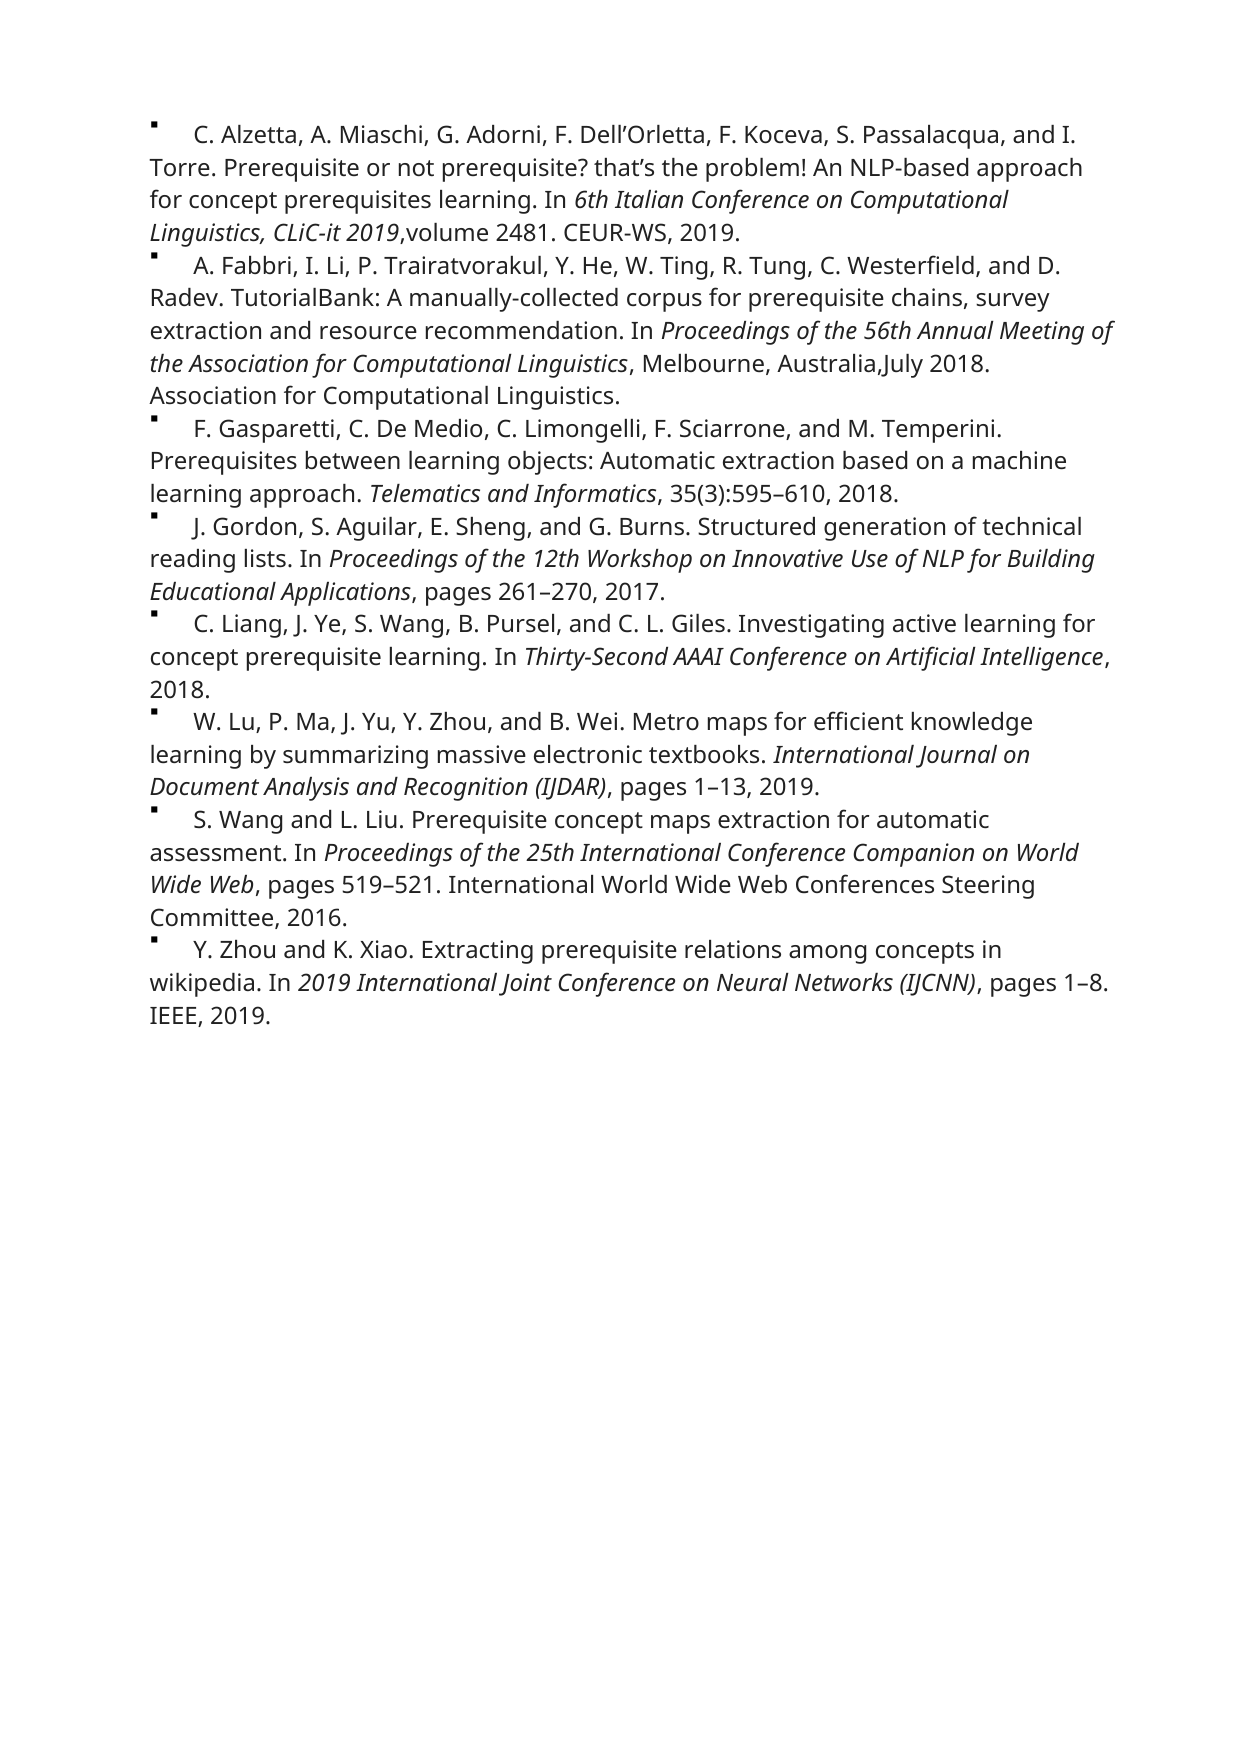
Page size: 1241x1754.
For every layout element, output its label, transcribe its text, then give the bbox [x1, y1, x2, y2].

list Y. Zhou and K. Xiao. Extracting prerequisite relations among concepts in wikipedia. In 2019 International Joint Conference on Neural Networks (IJCNN), pages 1–8. IEEE, 2019. [149, 933, 1122, 1031]
list A. Fabbri, I. Li, P. Trairatvorakul, Y. He, W. Ting, R. Tung, C. Westerfield, and D. Radev. TutorialBank: A manually-collected corpus for prerequisite chains, survey extraction and resource recommendation. In Proceedings of the 56th Annual Meeting of the Association for Computational Linguistics, Melbourne, Australia,July 2018. Association for Computational Linguistics. [149, 248, 1122, 412]
list W. Lu, P. Ma, J. Yu, Y. Zhou, and B. Wei. Metro maps for efficient knowledge learning by summarizing massive electronic textbooks. International Journal on Document Analysis and Recognition (IJDAR), pages 1–13, 2019. [149, 705, 1122, 803]
list S. Wang and L. Liu. Prerequisite concept maps extraction for automatic assessment. In Proceedings of the 25th International Conference Companion on World Wide Web, pages 519–521. International World Wide Web Conferences Steering Committee, 2016. [149, 803, 1122, 933]
list F. Gasparetti, C. De Medio, C. Limongelli, F. Sciarrone, and M. Temperini. Prerequisites between learning objects: Automatic extraction based on a machine learning approach. Telematics and Informatics, 35(3):595–610, 2018. [149, 412, 1122, 509]
list C. Alzetta, A. Miaschi, G. Adorni, F. Dell’Orletta, F. Koceva, S. Passalacqua, and I. Torre. Prerequisite or not prerequisite? that’s the problem! An NLP-based approach for concept prerequisites learning. In 6th Italian Conference on Computational Linguistics, CLiC-it 2019,volume 2481. CEUR-WS, 2019. [149, 118, 1122, 248]
list C. Liang, J. Ye, S. Wang, B. Pursel, and C. L. Giles. Investigating active learning for concept prerequisite learning. In Thirty-Second AAAI Conference on Artificial Intelligence, 2018. [149, 607, 1122, 705]
list J. Gordon, S. Aguilar, E. Sheng, and G. Burns. Structured generation of technical reading lists. In Proceedings of the 12th Workshop on Innovative Use of NLP for Building Educational Applications, pages 261–270, 2017. [149, 509, 1122, 607]
